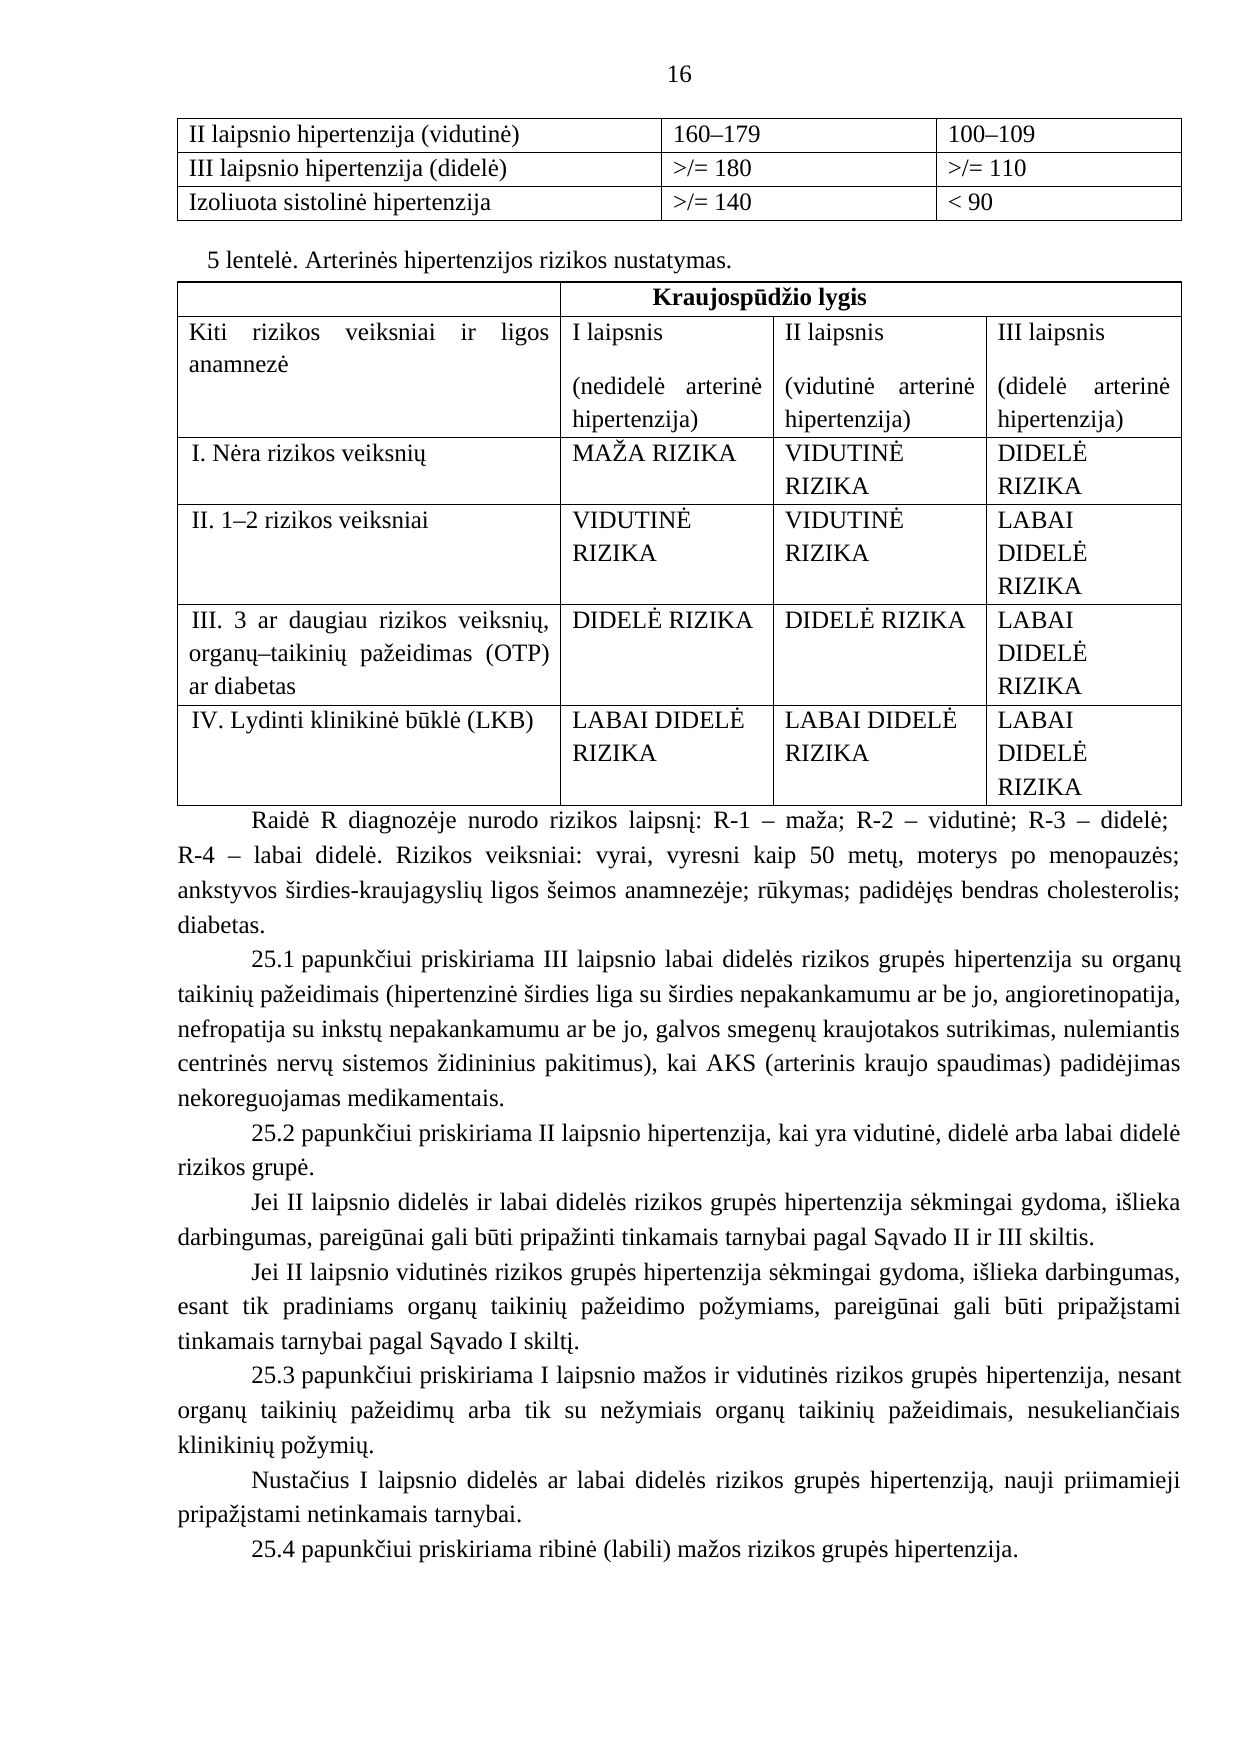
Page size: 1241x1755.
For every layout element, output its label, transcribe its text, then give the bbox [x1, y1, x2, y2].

table_cell >/= 180 [662, 153, 936, 186]
text Jei II laipsnio didelės ir labai didelės rizikos grupės hipertenzija sėkmingai gydoma, išlieka darbingumas, pareigūnai gali būti pripažinti tinkamais tarnybai pagal Sąvado II ir III skiltis. [177, 1187, 1181, 1251]
table_cell II laipsnis (vidutinė arterinė hipertenzija) [774, 317, 986, 437]
table_cell DIDELĖ RIZIKA [774, 605, 986, 704]
table_cell IV. Lydinti klinikinė būklė (LKB) [178, 706, 560, 804]
table_cell III. 3 ar daugiau rizikos veiksnių, organų–taikinių pažeidimas (OTP) ar diabetas [178, 605, 560, 704]
table_cell LABAI DIDELĖ RIZIKA [987, 706, 1181, 804]
text Raidė R diagnozėje nurodo rizikos laipsnį: R-1 – maža; R-2 – vidutinė; R-3 – didelė; R-4 – labai didelė. Rizikos veiksniai: vyrai, vyresni kaip 50 metų, moterys po menopauzės; ankstyvos širdies-kraujagyslių ligos šeimos anamnezėje; rūkymas; padidėjęs bendras cholesterolis; diabetas. [177, 806, 1181, 938]
table_cell < 90 [937, 187, 1181, 220]
table_cell Izoliuota sistolinė hipertenzija [178, 187, 661, 220]
text 25.4 papunkčiui priskiriama ribinė (labili) mažos rizikos grupės hipertenzija. [177, 1534, 1181, 1563]
table_cell III laipsnis (didelė arterinė hipertenzija) [987, 317, 1181, 437]
table_cell VIDUTINĖ RIZIKA [774, 438, 986, 504]
table_header [178, 283, 560, 316]
table_cell I laipsnis (nedidelė arterinė hipertenzija) [561, 317, 773, 437]
table_cell VIDUTINĖ RIZIKA [774, 505, 986, 604]
text Nustačius I laipsnio didelės ar labai didelės rizikos grupės hipertenziją, nauji priimamieji pripažįstami netinkamais tarnybai. [177, 1465, 1181, 1528]
table_cell LABAI DIDELĖ RIZIKA [774, 706, 986, 804]
table_cell 160–179 [662, 119, 936, 152]
table_cell DIDELĖ RIZIKA [987, 438, 1181, 504]
table_cell LABAI DIDELĖ RIZIKA [987, 505, 1181, 604]
table_cell DIDELĖ RIZIKA [561, 605, 773, 704]
table_cell >/= 110 [937, 153, 1181, 186]
table_cell LABAI DIDELĖ RIZIKA [987, 605, 1181, 704]
table_cell III laipsnio hipertenzija (didelė) [178, 153, 661, 186]
table_cell II. 1–2 rizikos veiksniai [178, 505, 560, 604]
table_cell 100–109 [937, 119, 1181, 152]
subtitle 5 lentelė. Arterinės hipertenzijos rizikos nustatymas. [207, 245, 1181, 274]
text 25.1 papunkčiui priskiriama III laipsnio labai didelės rizikos grupės hipertenzija su organų taikinių pažeidimais (hipertenzinė širdies liga su širdies nepakankamumu ar be jo, angioretinopatija, nefropatija su inkstų nepakankamumu ar be jo, galvos smegenų kraujotakos sutrikimas, nulemiantis centrinės nervų sistemos židininius pakitimus), kai AKS (arterinis kraujo spaudimas) padidėjimas nekoreguojamas medikamentais. [177, 944, 1181, 1112]
table_cell I. Nėra rizikos veiksnių [178, 438, 560, 504]
table_cell II laipsnio hipertenzija (vidutinė) [178, 119, 661, 152]
table_cell MAŽA RIZIKA [561, 438, 773, 504]
table_cell >/= 140 [662, 187, 936, 220]
text 25.3 papunkčiui priskiriama I laipsnio mažos ir vidutinės rizikos grupės hipertenzija, nesant organų taikinių pažeidimų arba tik su nežymiais organų taikinių pažeidimais, nesukeliančiais klinikinių požymių. [177, 1361, 1181, 1459]
text 25.2 papunkčiui priskiriama II laipsnio hipertenzija, kai yra vidutinė, didelė arba labai didelė rizikos grupė. [177, 1118, 1181, 1181]
table_cell Kiti rizikos veiksniai ir ligos anamnezė [178, 317, 560, 437]
table_header Kraujospūdžio lygis [561, 283, 1181, 316]
table_cell LABAI DIDELĖ RIZIKA [561, 706, 773, 804]
table_cell VIDUTINĖ RIZIKA [561, 505, 773, 604]
text Jei II laipsnio vidutinės rizikos grupės hipertenzija sėkmingai gydoma, išlieka darbingumas, esant tik pradiniams organų taikinių pažeidimo požymiams, pareigūnai gali būti pripažįstami tinkamais tarnybai pagal Sąvado I skiltį. [177, 1257, 1181, 1355]
